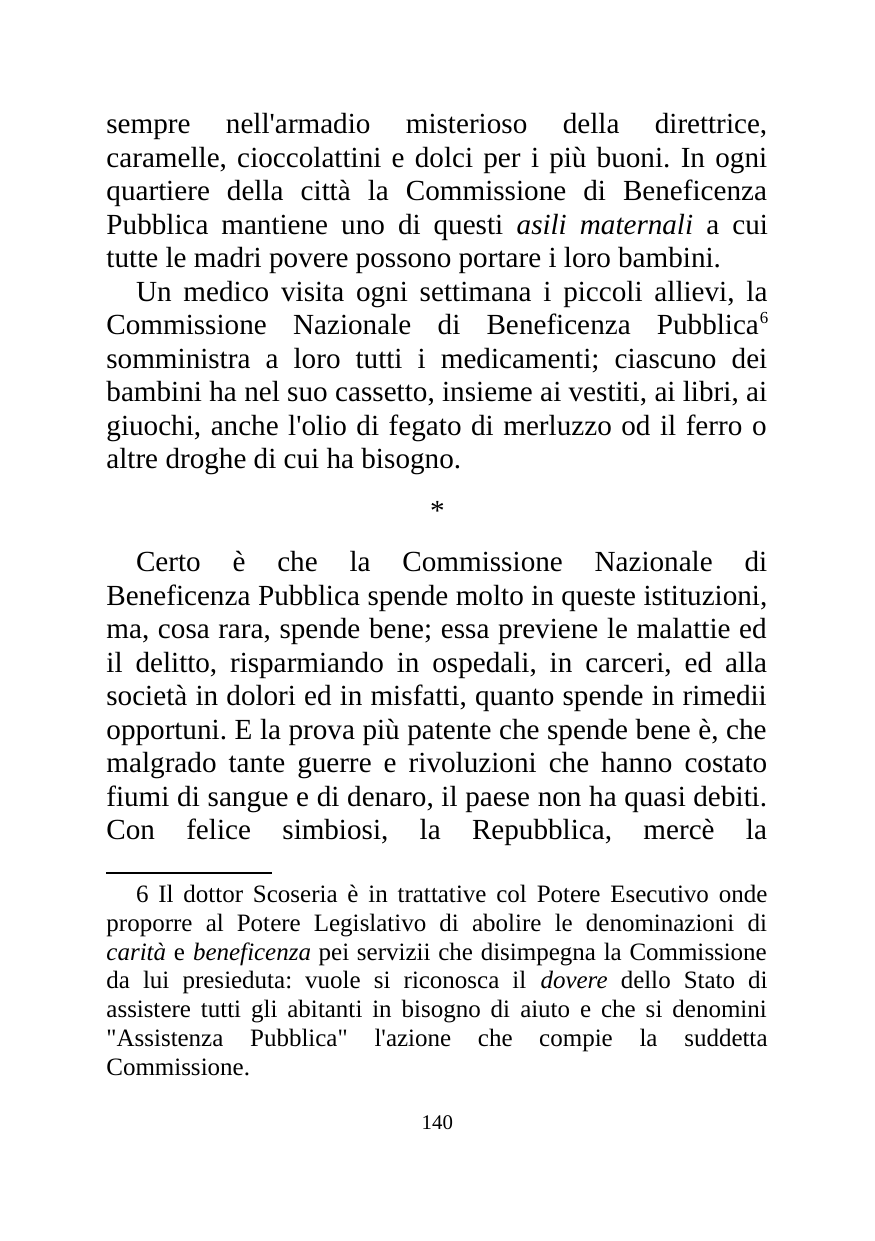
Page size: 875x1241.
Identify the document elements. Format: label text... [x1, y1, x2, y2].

text Il dottor Scoseria è in trattative col Potere Esecutivo onde proporre al Potere Legislativo di abolire le denominazioni di carità e beneficenza pei servizii che disimpegna la Commissione da lui presieduta: vuole si riconosca il dovere dello Stato di assistere tutti gli abitanti in bisogno di aiuto e che si denomini "Assistenza Pubblica" l'azione che compie la suddetta Commissione. [106, 879, 768, 1080]
text sempre nell'armadio misterioso della direttrice, caramelle, cioccolattini e dolci per i più buoni. In ogni quartiere della città la Commissione di Beneficenza Pubblica mantiene uno di questi asili maternali a cui tutte le madri povere possono portare i loro bambini. [106, 106, 768, 274]
text Un medico visita ogni settimana i piccoli allievi, la Commissione Nazionale di Beneficenza Pubblica somministra a loro tutti i medicamenti; ciascuno dei bambini ha nel suo cassetto, insieme ai vestiti, ai libri, ai giuochi, anche l'olio di fegato di merluzzo od il ferro o altre droghe di cui ha bisogno. [106, 274, 768, 475]
text Certo è che la Commissione Nazionale di Beneficenza Pubblica spende molto in queste istituzioni, ma, cosa rara, spende bene; essa previene le malattie ed il delitto, risparmiando in ospedali, in carceri, ed alla società in dolori ed in misfatti, quanto spende in rimedii opportuni. E la prova più patente che spende bene è, che malgrado tante guerre e rivoluzioni che hanno costato fiumi di sangue e di denaro, il paese non ha quasi debiti. Con felice simbiosi, la Repubblica, mercè la [106, 544, 768, 846]
text * [106, 493, 768, 526]
